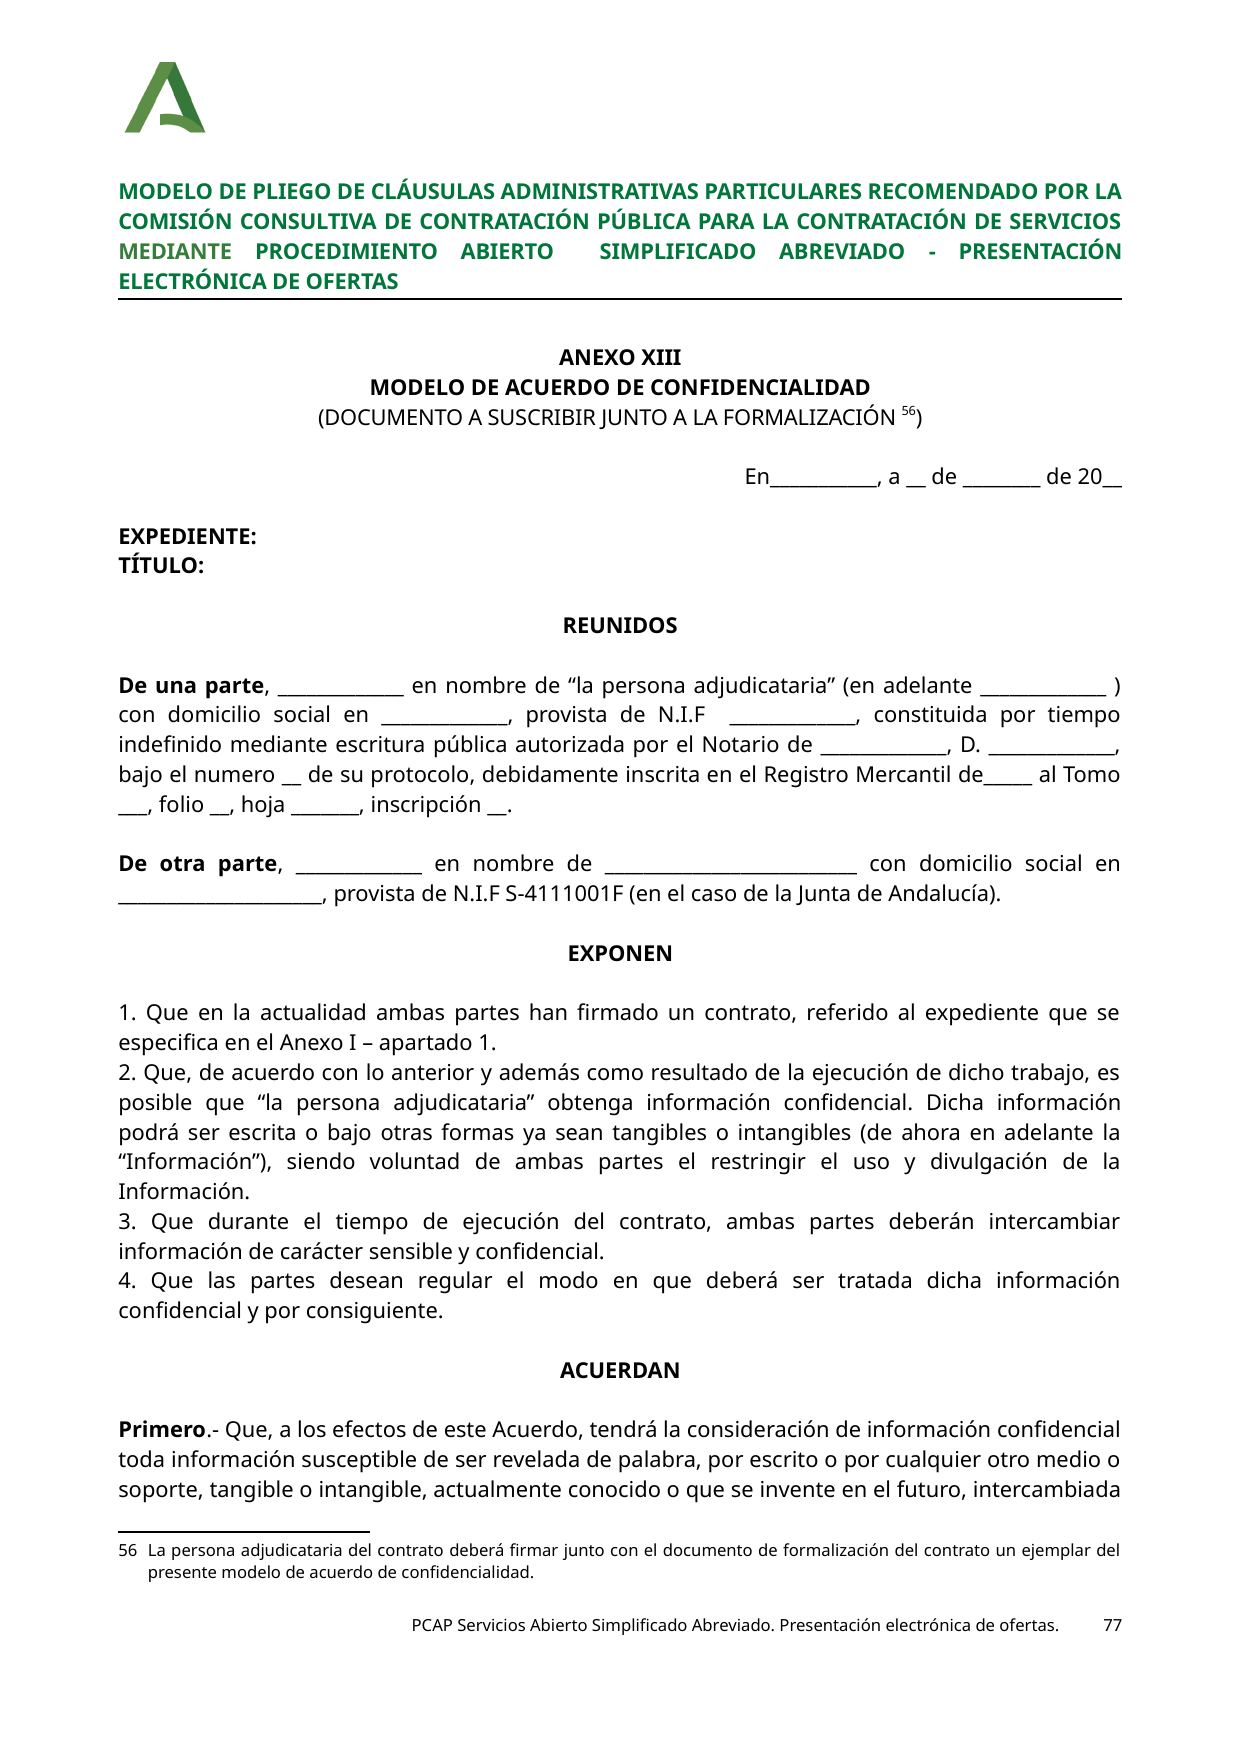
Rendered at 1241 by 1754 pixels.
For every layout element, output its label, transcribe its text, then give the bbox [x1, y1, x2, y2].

text De una parte, _____________ en nombre de “la persona adjudicataria” (en adelante _____________ ) con domicilio social en _____________, provista de N.I.F _____________, constituida por tiempo indefinido mediante escritura pública autorizada por el Notario de _____________, D. _____________, bajo el numero __ de su protocolo, debidamente inscrita en el Registro Mercantil de_____ al Tomo ___, folio __, hoja _______, inscripción __. [118, 670, 1122, 819]
text 2. Que, de acuerdo con lo anterior y además como resultado de la ejecución de dicho trabajo, es posible que “la persona adjudicataria” obtenga información confidencial. Dicha información podrá ser escrita o bajo otras formas ya sean tangibles o intangibles (de ahora en adelante la “Información”), siendo voluntad de ambas partes el restringir el uso y divulgación de la Información. [118, 1057, 1122, 1206]
text EXPEDIENTE: [118, 521, 1122, 551]
text EXPONEN [118, 938, 1122, 968]
text 1. Que en la actualidad ambas partes han firmado un contrato, referido al expediente que se especifica en el Anexo I – apartado 1. [118, 997, 1122, 1057]
text MODELO DE ACUERDO DE CONFIDENCIALIDAD [118, 372, 1122, 402]
text Primero.- Que, a los efectos de este Acuerdo, tendrá la consideración de información confidencial toda información susceptible de ser revelada de palabra, por escrito o por cualquier otro medio o soporte, tangible o intangible, actualmente conocido o que se invente en el futuro, intercambiada [118, 1414, 1122, 1504]
text 3. Que durante el tiempo de ejecución del contrato, ambas partes deberán intercambiar información de carácter sensible y confidencial. [118, 1206, 1122, 1266]
text TÍTULO: [118, 551, 1122, 580]
text MODELO DE PLIEGO DE CLÁUSULAS ADMINISTRATIVAS PARTICULARES RECOMENDADO POR LA COMISIÓN CONSULTIVA DE CONTRATACIÓN PÚBLICA PARA LA CONTRATACIÓN DE SERVICIOS MEDIANTE PROCEDIMIENTO ABIERTO SIMPLIFICADO ABREVIADO - PRESENTACIÓN ELECTRÓNICA DE OFERTAS [118, 176, 1122, 298]
text 4. Que las partes desean regular el modo en que deberá ser tratada dicha información confidencial y por consiguiente. [118, 1266, 1122, 1325]
text REUNIDOS [118, 610, 1122, 640]
text ANEXO XIII [118, 342, 1122, 372]
text De otra parte, _____________ en nombre de __________________________ con domicilio social en _____________________, provista de N.I.F S-4111001F (en el caso de la Junta de Andalucía). [118, 848, 1122, 908]
text En___________, a __ de ________ de 20__ [118, 461, 1122, 491]
text La persona adjudicataria del contrato deberá firmar junto con el documento de formalización del contrato un ejemplar del presente modelo de acuerdo de confidencialidad. [118, 1538, 1122, 1584]
picture [120, 57, 210, 137]
text (DOCUMENTO A SUSCRIBIR JUNTO A LA FORMALIZACIÓN ) [118, 402, 1122, 431]
text ACUERDAN [118, 1355, 1122, 1385]
